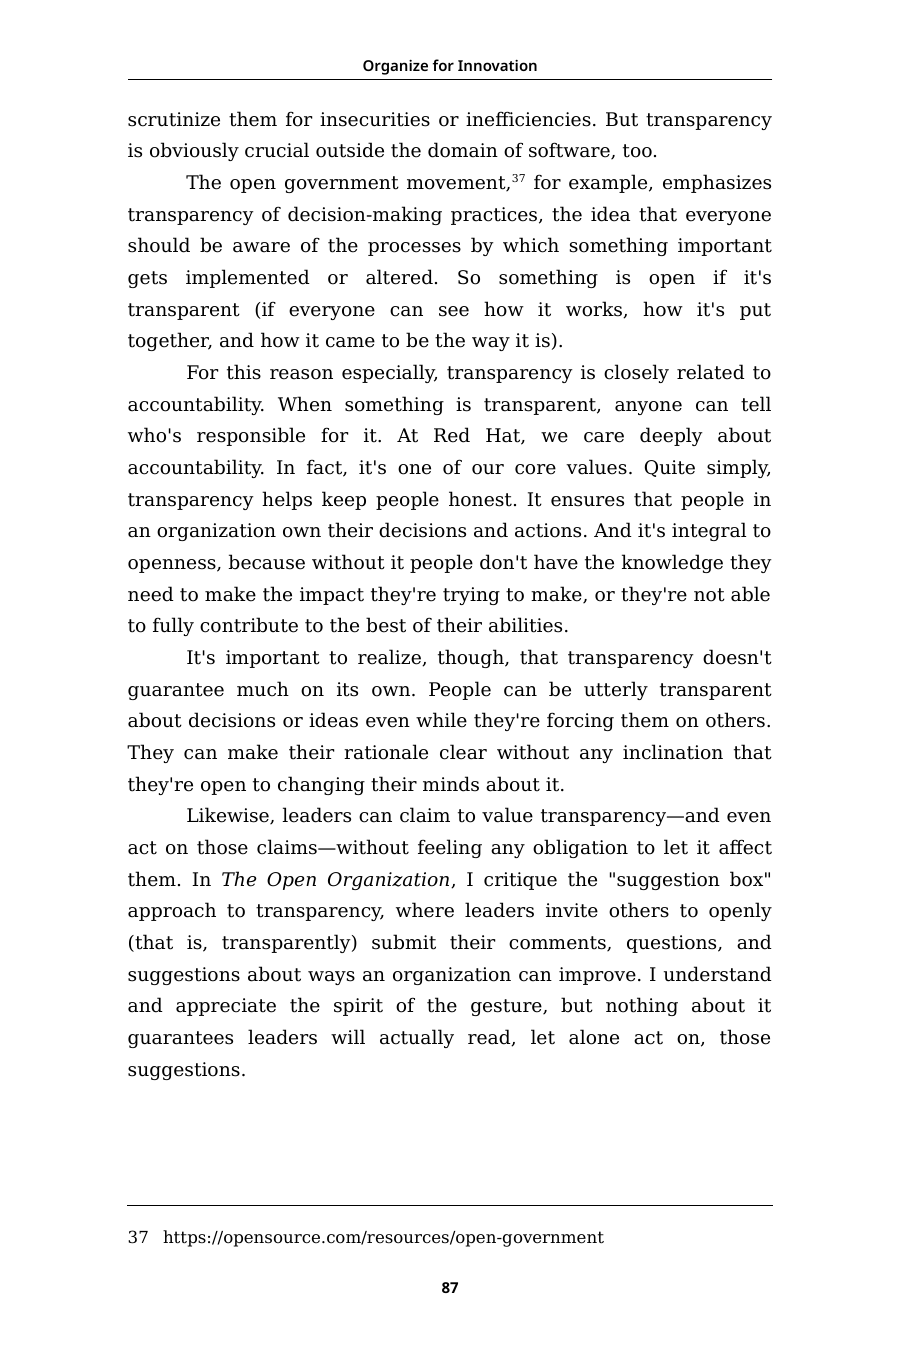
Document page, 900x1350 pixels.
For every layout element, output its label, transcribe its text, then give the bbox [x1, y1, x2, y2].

text For this reason especially, transparency is closely related to accountability. When something is transparent, anyone can tell who's responsible for it. At Red Hat, we care deeply about accountability. In fact, it's one of our core values. Quite simply, transparency helps keep people honest. It ensures that people in an organization own their decisions and actions. And it's integral to openness, because without it people don't have the knowledge they need to make the impact they're trying to make, or they're not able to fully contribute to the best of their abilities. [127, 362, 772, 637]
text scrutinize them for insecurities or inefficiencies. But transparency is obviously crucial outside the domain of software, too. [127, 109, 772, 162]
text https://opensource.com/resources/open-government [127, 1228, 772, 1247]
text It's important to realize, though, that transparency doesn't guarantee much on its own. People can be utterly transparent about decisions or ideas even while they're forcing them on others. They can make their rationale clear without any inclination that they're open to changing their minds about it. [127, 647, 772, 796]
text The open government movement, for example, emphasizes transparency of decision-making practices, the idea that everyone should be aware of the processes by which something important gets implemented or altered. So something is open if it's transparent (if everyone can see how it works, how it's put together, and how it came to be the way it is). [127, 172, 772, 352]
text Likewise, leaders can claim to value transparency—and even act on those claims—without feeling any obligation to let it affect them. In The Open Organization, I critique the "suggestion box" approach to transparency, where leaders invite others to openly (that is, transparently) submit their comments, questions, and suggestions about ways an organization can improve. I understand and appreciate the spirit of the gesture, but nothing about it guarantees leaders will actually read, let alone act on, those suggestions. [127, 805, 772, 1081]
